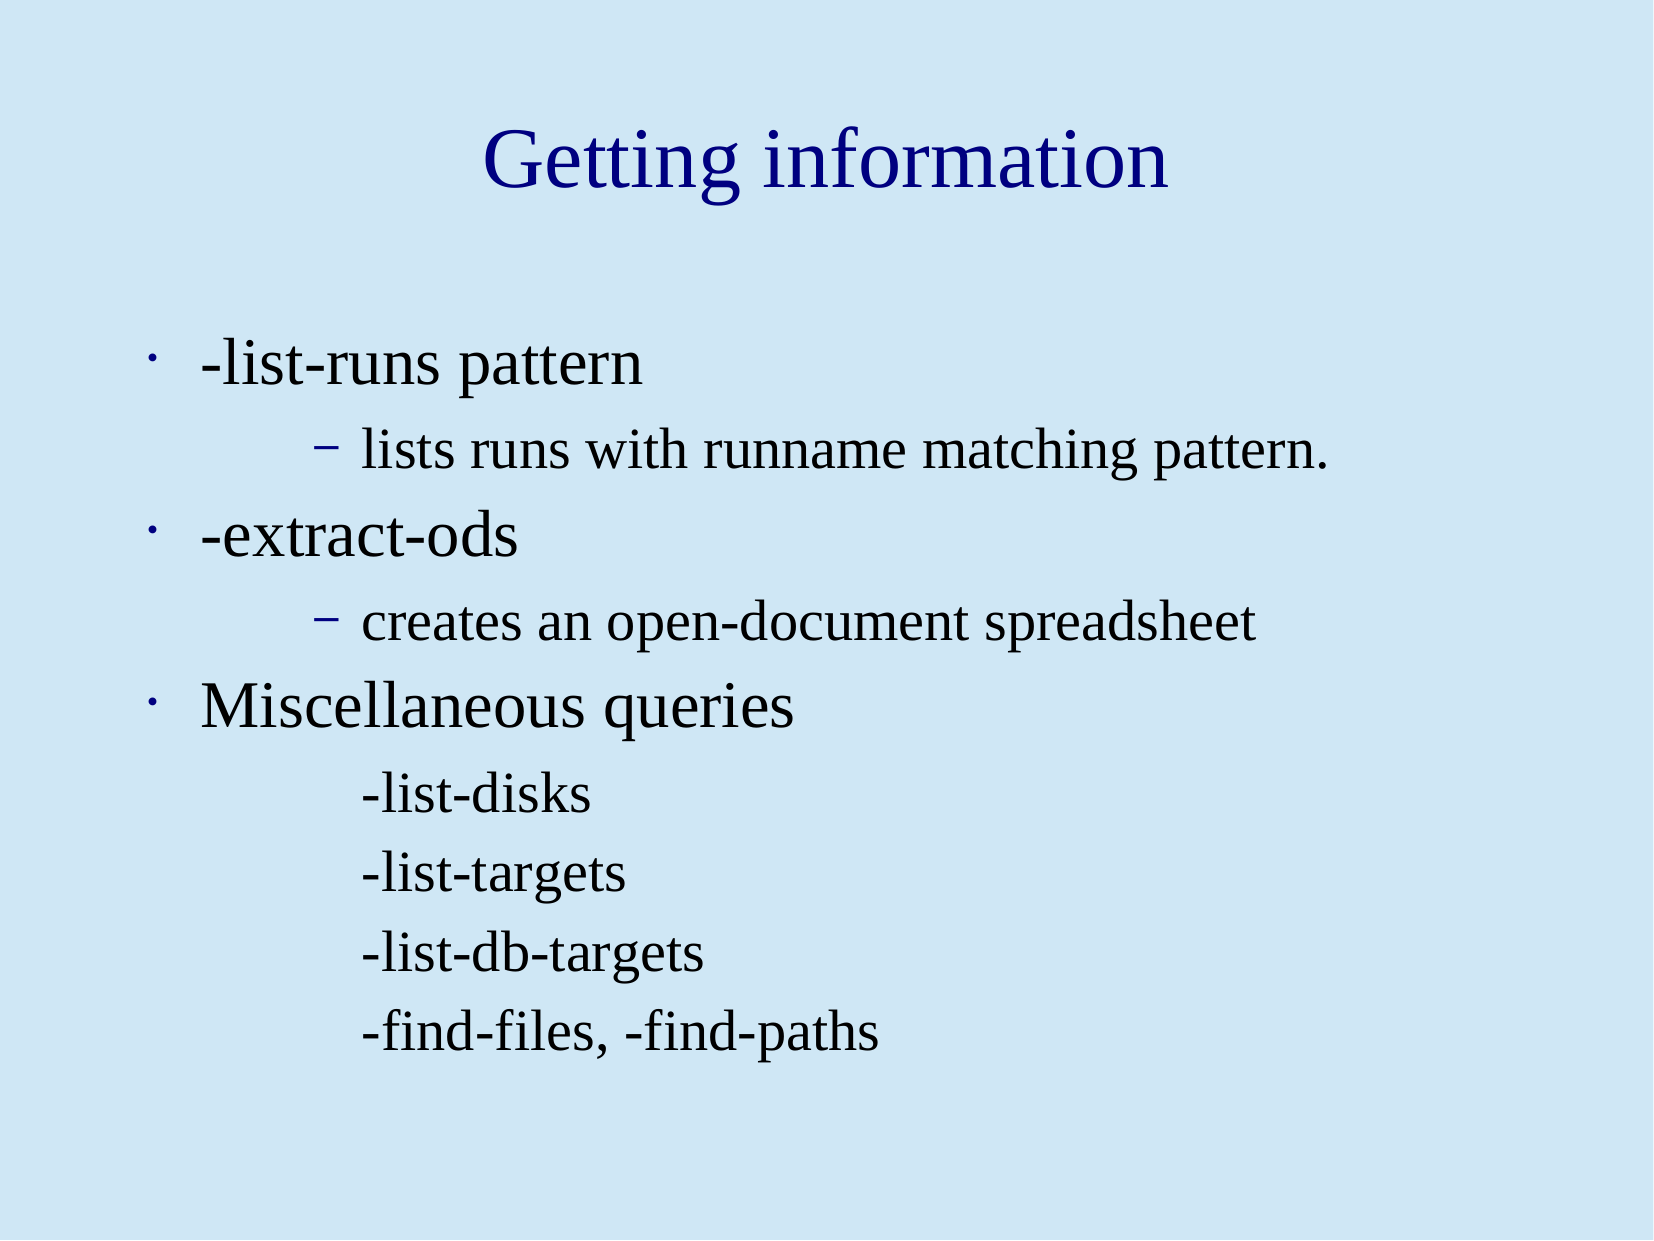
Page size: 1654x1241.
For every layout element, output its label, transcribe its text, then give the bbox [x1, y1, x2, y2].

title Getting information [82, 55, 1571, 263]
list -list-runs pattern lists runs with runname matching pattern. -extract-ods creates an open-document spreadsheet Miscellaneous queries -list-disks -list-targets -list-db-targets -find-files, -find-paths [129, 324, 1489, 1060]
